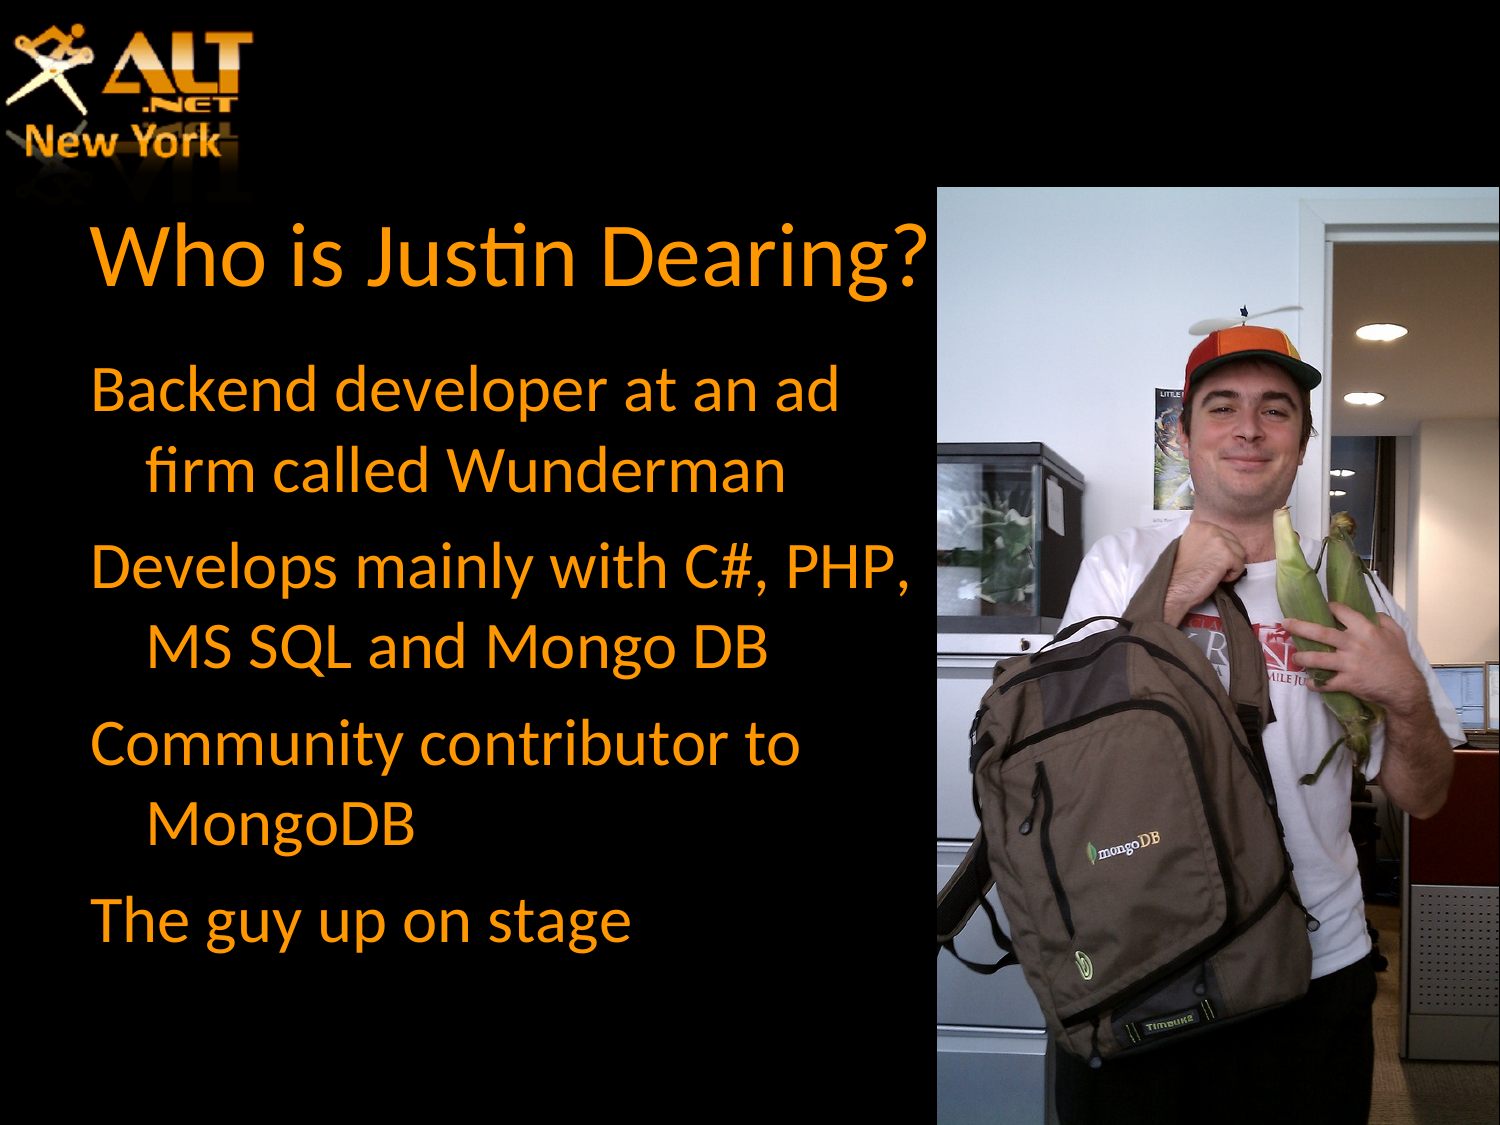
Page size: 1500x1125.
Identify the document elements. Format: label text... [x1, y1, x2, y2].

picture [937, 187, 1499, 1125]
title Who is Justin Dearing? [75, 124, 1426, 376]
picture [0, 0, 282, 205]
list Backend developer at an ad firm called Wunderman Develops mainly with C#, PHP, MS SQL and Mongo DB Community contributor to MongoDB The guy up on stage [74, 337, 938, 1088]
